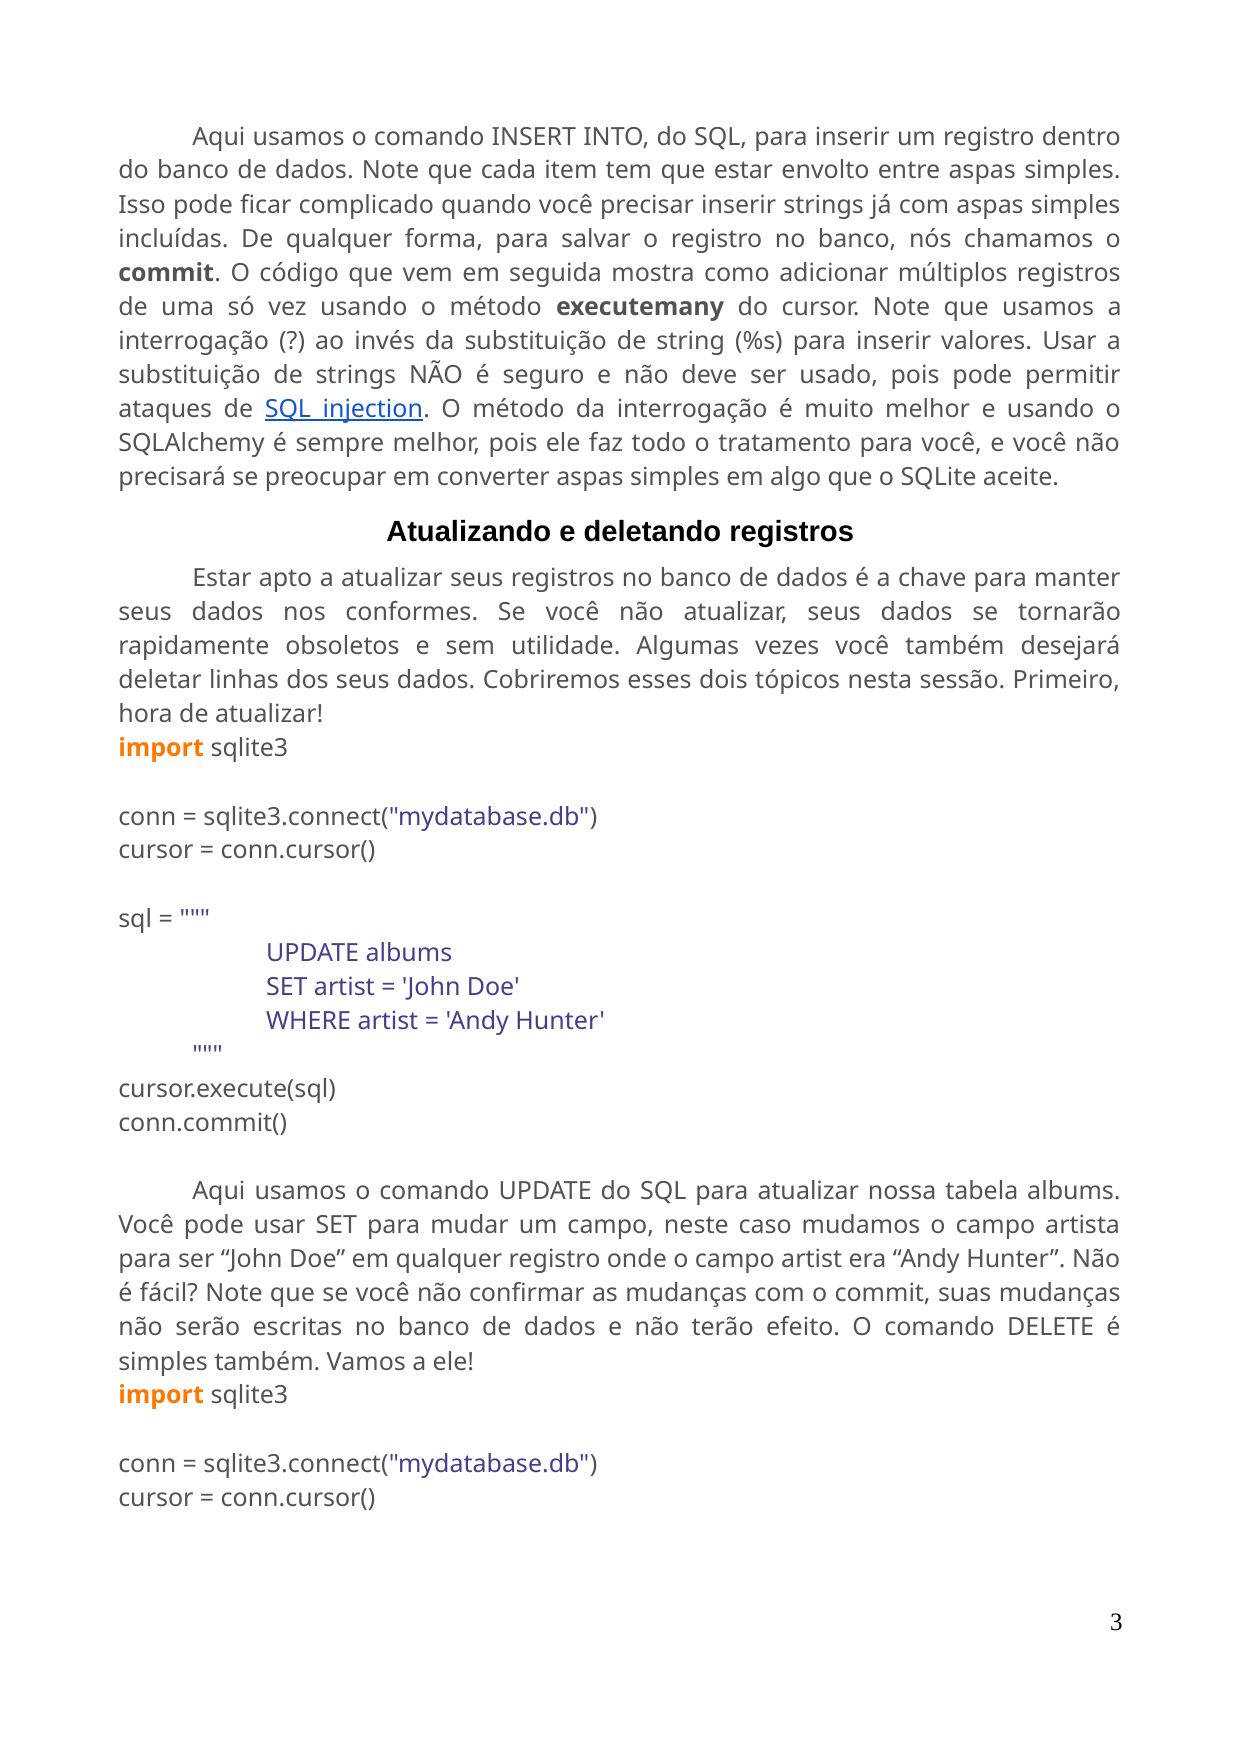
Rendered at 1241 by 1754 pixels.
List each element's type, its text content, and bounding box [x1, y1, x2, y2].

text Aqui usamos o comando INSERT INTO, do SQL, para inserir um registro dentro do banco de dados. Note que cada item tem que estar envolto entre aspas simples. Isso pode ficar complicado quando você precisar inserir strings já com aspas simples incluídas. De qualquer forma, para salvar o registro no banco, nós chamamos o commit. O código que vem em seguida mostra como adicionar múltiplos registros de uma só vez usando o método executemany do cursor. Note que usamos a interrogação (?) ao invés da substituição de string (%s) para inserir valores. Usar a substituição de strings NÃO é seguro e não deve ser usado, pois pode permitir ataques de SQL injection. O método da interrogação é muito melhor e usando o SQLAlchemy é sempre melhor, pois ele faz todo o tratamento para você, e você não precisará se preocupar em converter aspas simples em algo que o SQLite aceite. [118, 118, 1122, 493]
text Estar apto a atualizar seus registros no banco de dados é a chave para manter seus dados nos conformes. Se você não atualizar, seus dados se tornarão rapidamente obsoletos e sem utilidade. Algumas vezes você também desejará deletar linhas dos seus dados. Cobriremos esses dois tópicos nesta sessão. Primeiro, hora de atualizar! [118, 560, 1122, 730]
text import sqlite3 conn = sqlite3.connect("mydatabase.db") cursor = conn.cursor() sql = """ UPDATE albums SET artist = 'John Doe' WHERE artist = 'Andy Hunter' """ cursor.execute(sql) conn.commit() [118, 730, 1122, 1173]
text Aqui usamos o comando UPDATE do SQL para atualizar nossa tabela albums. Você pode usar SET para mudar um campo, neste caso mudamos o campo artista para ser “John Doe” em qualquer registro onde o campo artist era “Andy Hunter”. Não é fácil? Note que se você não confirmar as mudanças com o commit, suas mudanças não serão escritas no banco de dados e não terão efeito. O comando DELETE é simples também. Vamos a ele! [118, 1173, 1122, 1377]
text import sqlite3 conn = sqlite3.connect("mydatabase.db") cursor = conn.cursor() [118, 1377, 1122, 1547]
subtitle Atualizando e deletando registros [118, 514, 1122, 547]
